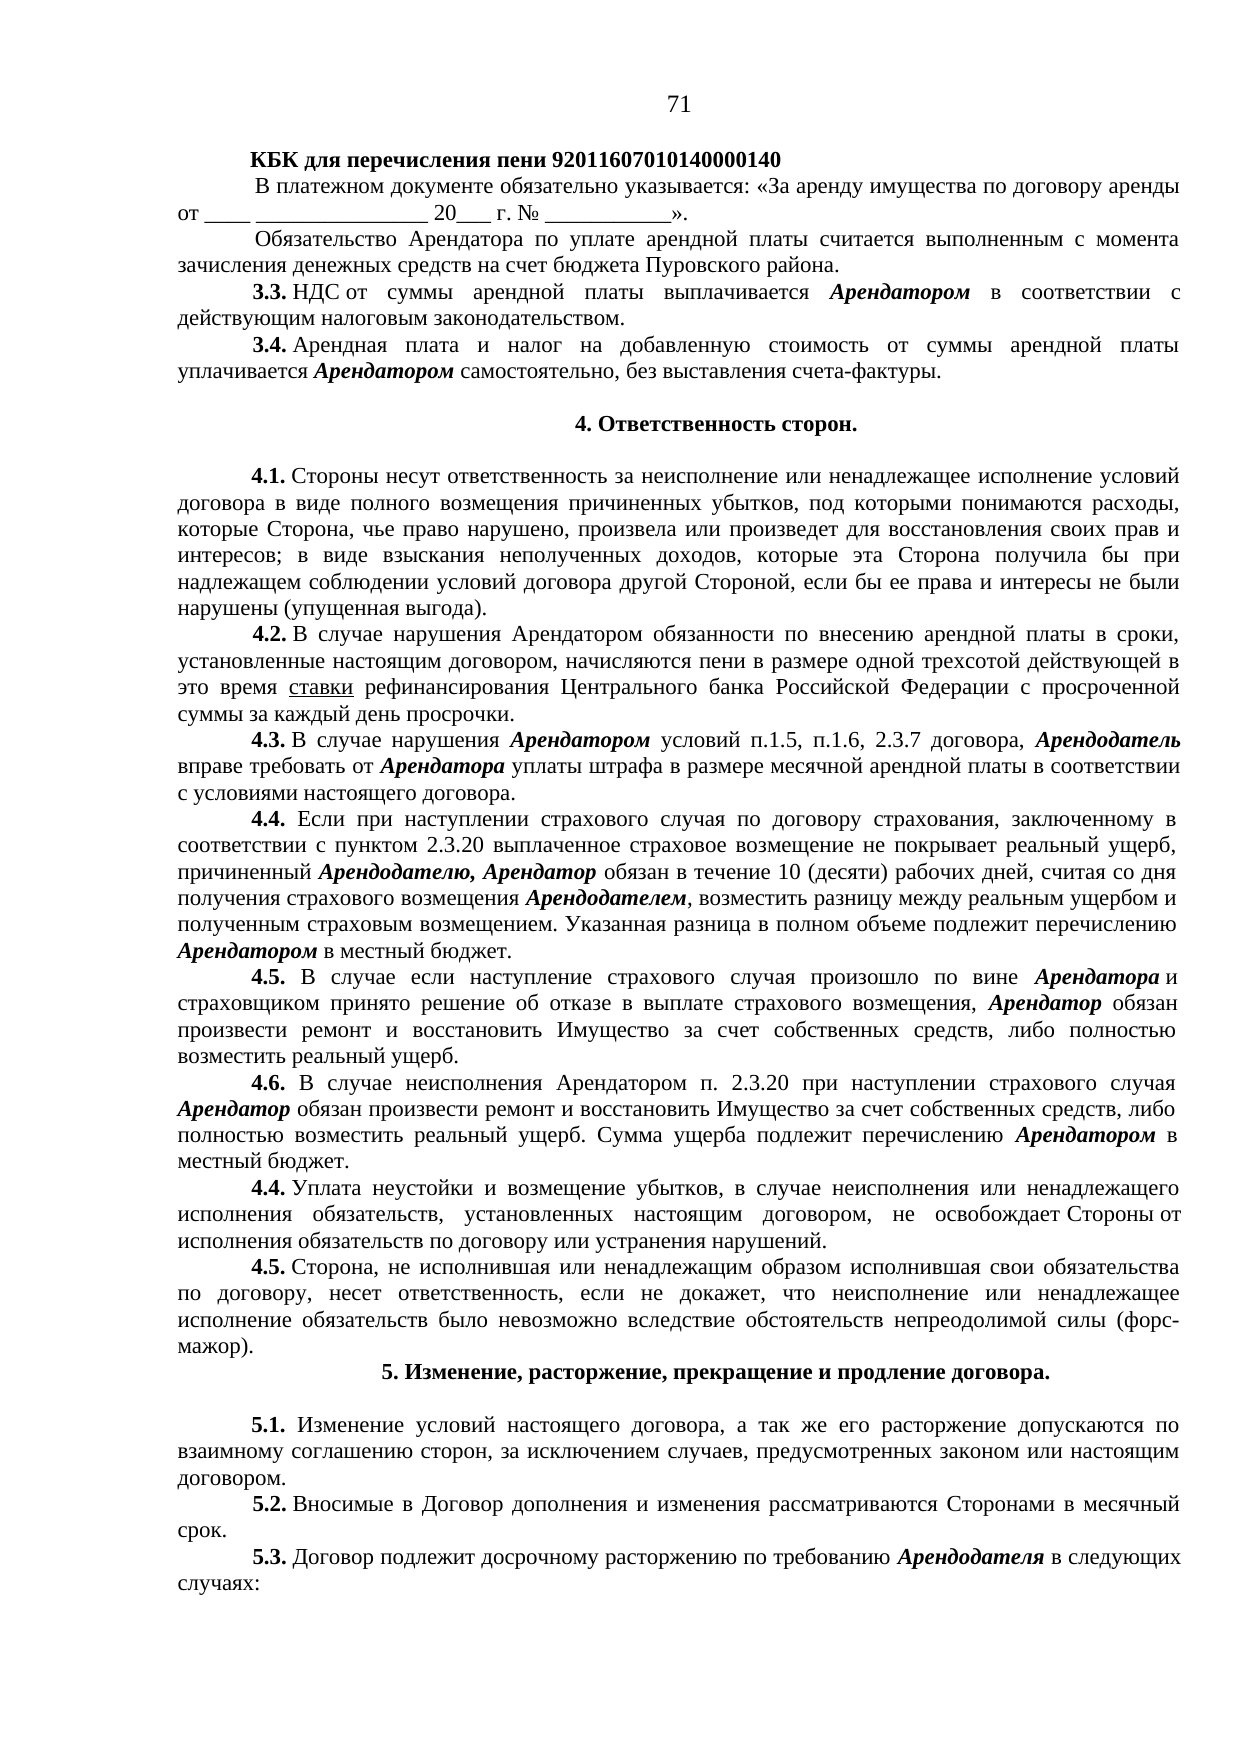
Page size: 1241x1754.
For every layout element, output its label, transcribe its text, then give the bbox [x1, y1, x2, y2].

text 4.4. Уплата неустойки и возмещение убытков, в случае неисполнения или ненадлежащего исполнения обязательств, установленных настоящим договором, не освобождает Стороны от исполнения обязательств по договору или устранения нарушений. [177, 1174, 1181, 1253]
text 4.3. В случае нарушения Арендатором условий п.1.5, п.1.6, 2.3.7 договора, Арендодатель вправе требовать от Арендатора уплаты штрафа в размере месячной арендной платы в соответствии с условиями настоящего договора. [177, 726, 1181, 805]
text 4. Ответственность сторон. [177, 410, 1181, 436]
text 3.3. НДС от суммы арендной платы выплачивается Арендатором в соответствии с действующим налоговым законодательством. [177, 278, 1181, 331]
text 5.3. Договор подлежит досрочному расторжению по требованию Арендодателя в следующих случаях: [177, 1543, 1181, 1596]
text 5.2. Вносимые в Договор дополнения и изменения рассматриваются Сторонами в месячный срок. [177, 1490, 1181, 1543]
text 4.5. Сторона, не исполнившая или ненадлежащим образом исполнившая свои обязательства по договору, несет ответственность, если не докажет, что неисполнение или ненадлежащее исполнение обязательств было невозможно вследствие обстоятельств непреодолимой силы (форс-мажор). [177, 1253, 1181, 1358]
text 5.1. Изменение условий настоящего договора, а так же его расторжение допускаются по взаимному соглашению сторон, за исключением случаев, предусмотренных законом или настоящим договором. [177, 1411, 1181, 1490]
text 4.6. В случае неисполнения Арендатором п. 2.3.20 при наступлении страхового случая Арендатор обязан произвести ремонт и восстановить Имущество за счет собственных средств, либо полностью возместить реальный ущерб. Сумма ущерба подлежит перечислению Арендатором в местный бюджет. [177, 1068, 1178, 1174]
text 3.4. Арендная плата и налог на добавленную стоимость от суммы арендной платы уплачивается Арендатором самостоятельно, без выставления счета-фактуры. [177, 331, 1181, 383]
text В платежном документе обязательно указывается: «За аренду имущества по договору аренды от ____ _______________ 20___ г. № ___________». [177, 172, 1181, 225]
text КБК для перечисления пени 92011607010140000140 [172, 146, 1186, 172]
text 5. Изменение, расторжение, прекращение и продление договора. [177, 1358, 1181, 1385]
text Обязательство Арендатора по уплате арендной платы считается выполненным с момента зачисления денежных средств на счет бюджета Пуровского района. [177, 225, 1181, 278]
text 4.4. Если при наступлении страхового случая по договору страхования, заключенному в соответствии с пунктом 2.3.20 выплаченное страховое возмещение не покрывает реальный ущерб, причиненный Арендодателю, Арендатор обязан в течение 10 (десяти) рабочих дней, считая со дня получения страхового возмещения Арендодателем, возместить разницу между реальным ущербом и полученным страховым возмещением. Указанная разница в полном объеме подлежит перечислению Арендатором в местный бюджет. [177, 805, 1178, 963]
text 4.2. В случае нарушения Арендатором обязанности по внесению арендной платы в сроки, установленные настоящим договором, начисляются пени в размере одной трехсотой действующей в это время ставки рефинансирования Центрального банка Российской Федерации с просроченной суммы за каждый день просрочки. [177, 621, 1181, 726]
text 4.1. Стороны несут ответственность за неисполнение или ненадлежащее исполнение условий договора в виде полного возмещения причиненных убытков, под которыми понимаются расходы, которые Сторона, чье право нарушено, произвела или произведет для восстановления своих прав и интересов; в виде взыскания неполученных доходов, которые эта Сторона получила бы при надлежащем соблюдении условий договора другой Стороной, если бы ее права и интересы не были нарушены (упущенная выгода). [177, 462, 1181, 621]
text 4.5. В случае если наступление страхового случая произошло по вине Арендатора и страховщиком принято решение об отказе в выплате страхового возмещения, Арендатор обязан произвести ремонт и восстановить Имущество за счет собственных средств, либо полностью возместить реальный ущерб. [177, 963, 1178, 1068]
